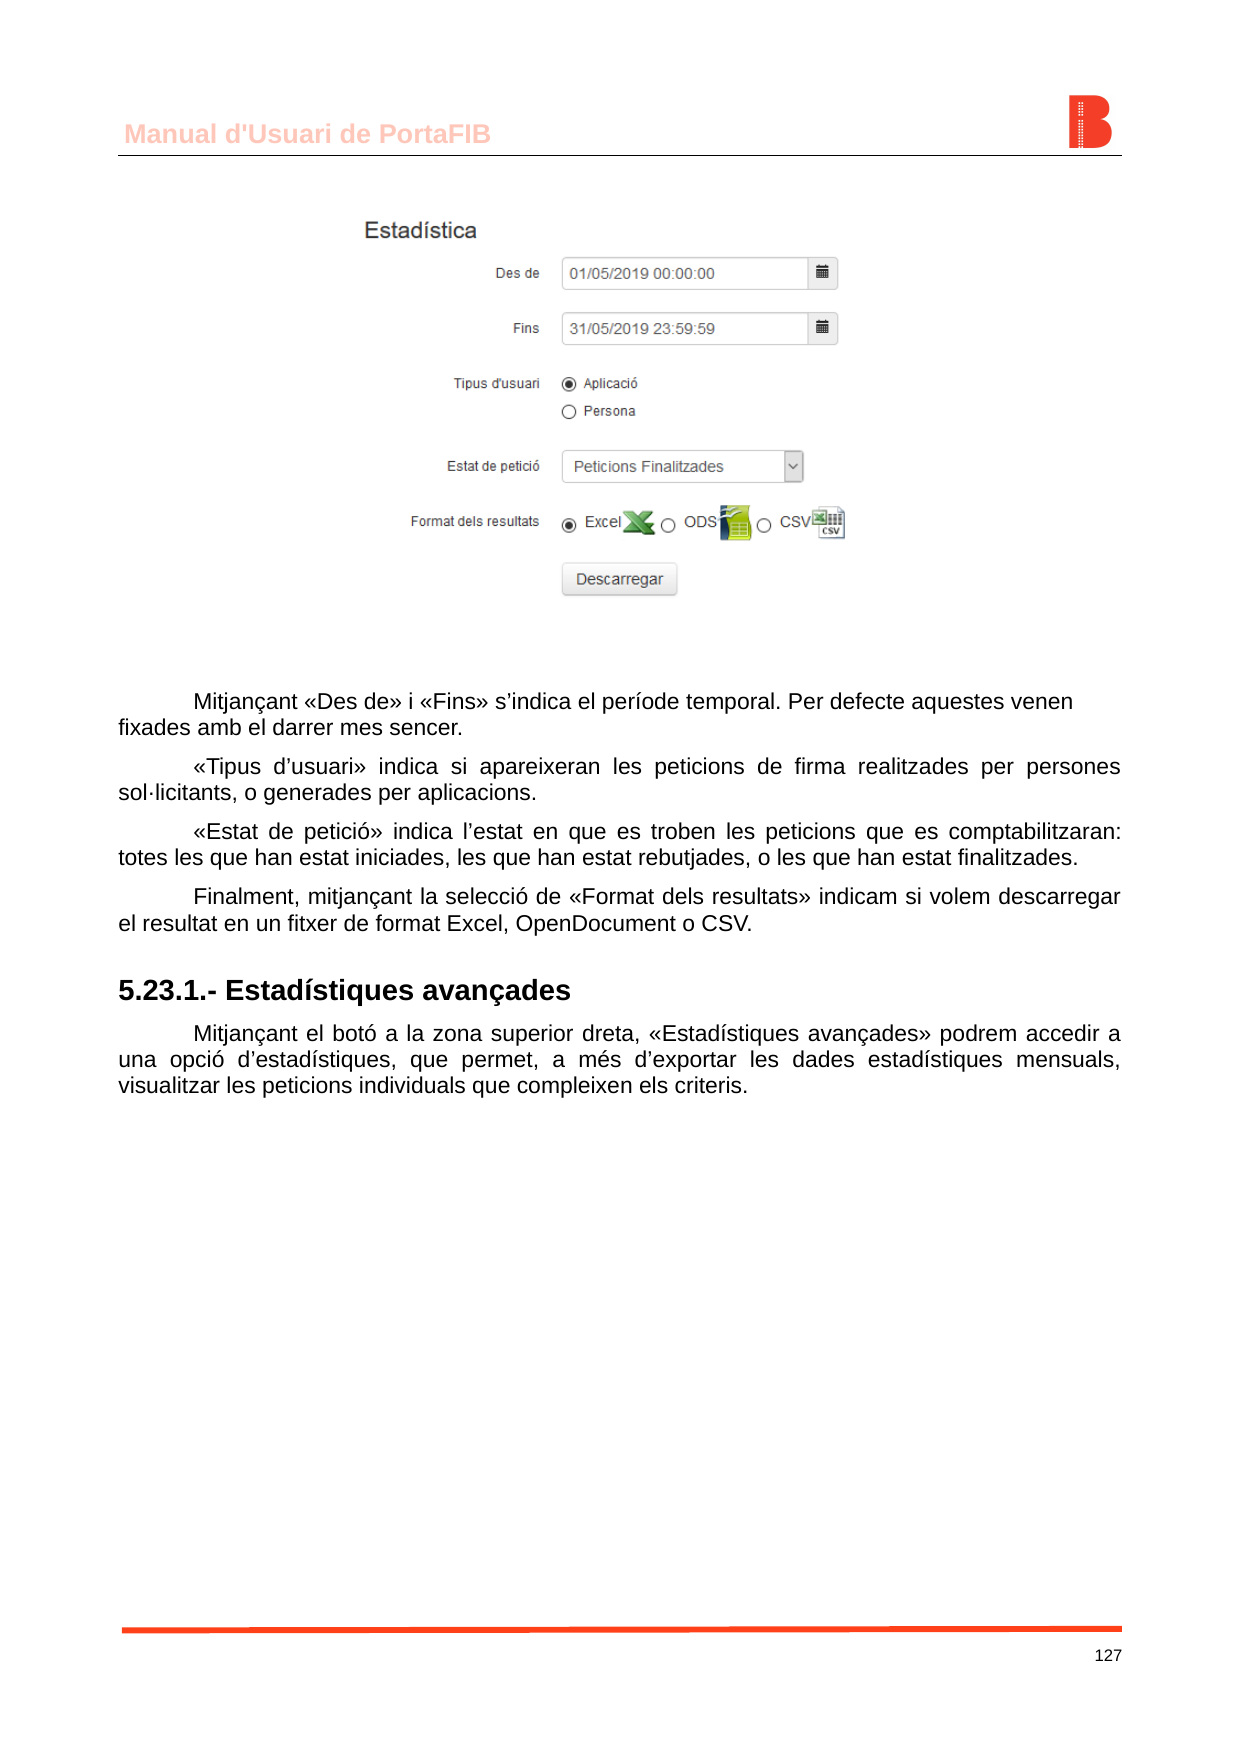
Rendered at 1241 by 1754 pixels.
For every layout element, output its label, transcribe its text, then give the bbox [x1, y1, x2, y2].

text «Estat de petició» indica l’estat en que es troben les peticions que es comptabilitzaran: totes les que han estat iniciades, les que han estat rebutjades, o les que han estat finalitzades. [118, 818, 1122, 871]
text «Tipus d’usuari» indica si apareixeran les peticions de firma realitzades per persones sol·licitants, o generades per aplicacions. [118, 753, 1122, 806]
text Mitjançant el botó a la zona superior dreta, «Estadístiques avançades» podrem accedir a una opció d’estadístiques, que permet, a més d’exportar les dades estadístiques mensuals, visualitzar les peticions individuals que compleixen els criteris. [118, 1019, 1122, 1098]
picture [357, 215, 878, 632]
subtitle Estadístiques avançades [118, 973, 1122, 1007]
picture [1063, 94, 1117, 150]
text Mitjançant «Des de» i «Fins» s’indica el període temporal. Per defecte aquestes venen fixades amb el darrer mes sencer. [118, 688, 1122, 740]
text Finalment, mitjançant la selecció de «Format dels resultats» indicam si volem descarregar el resultat en un fitxer de format Excel, OpenDocument o CSV. [118, 883, 1122, 936]
